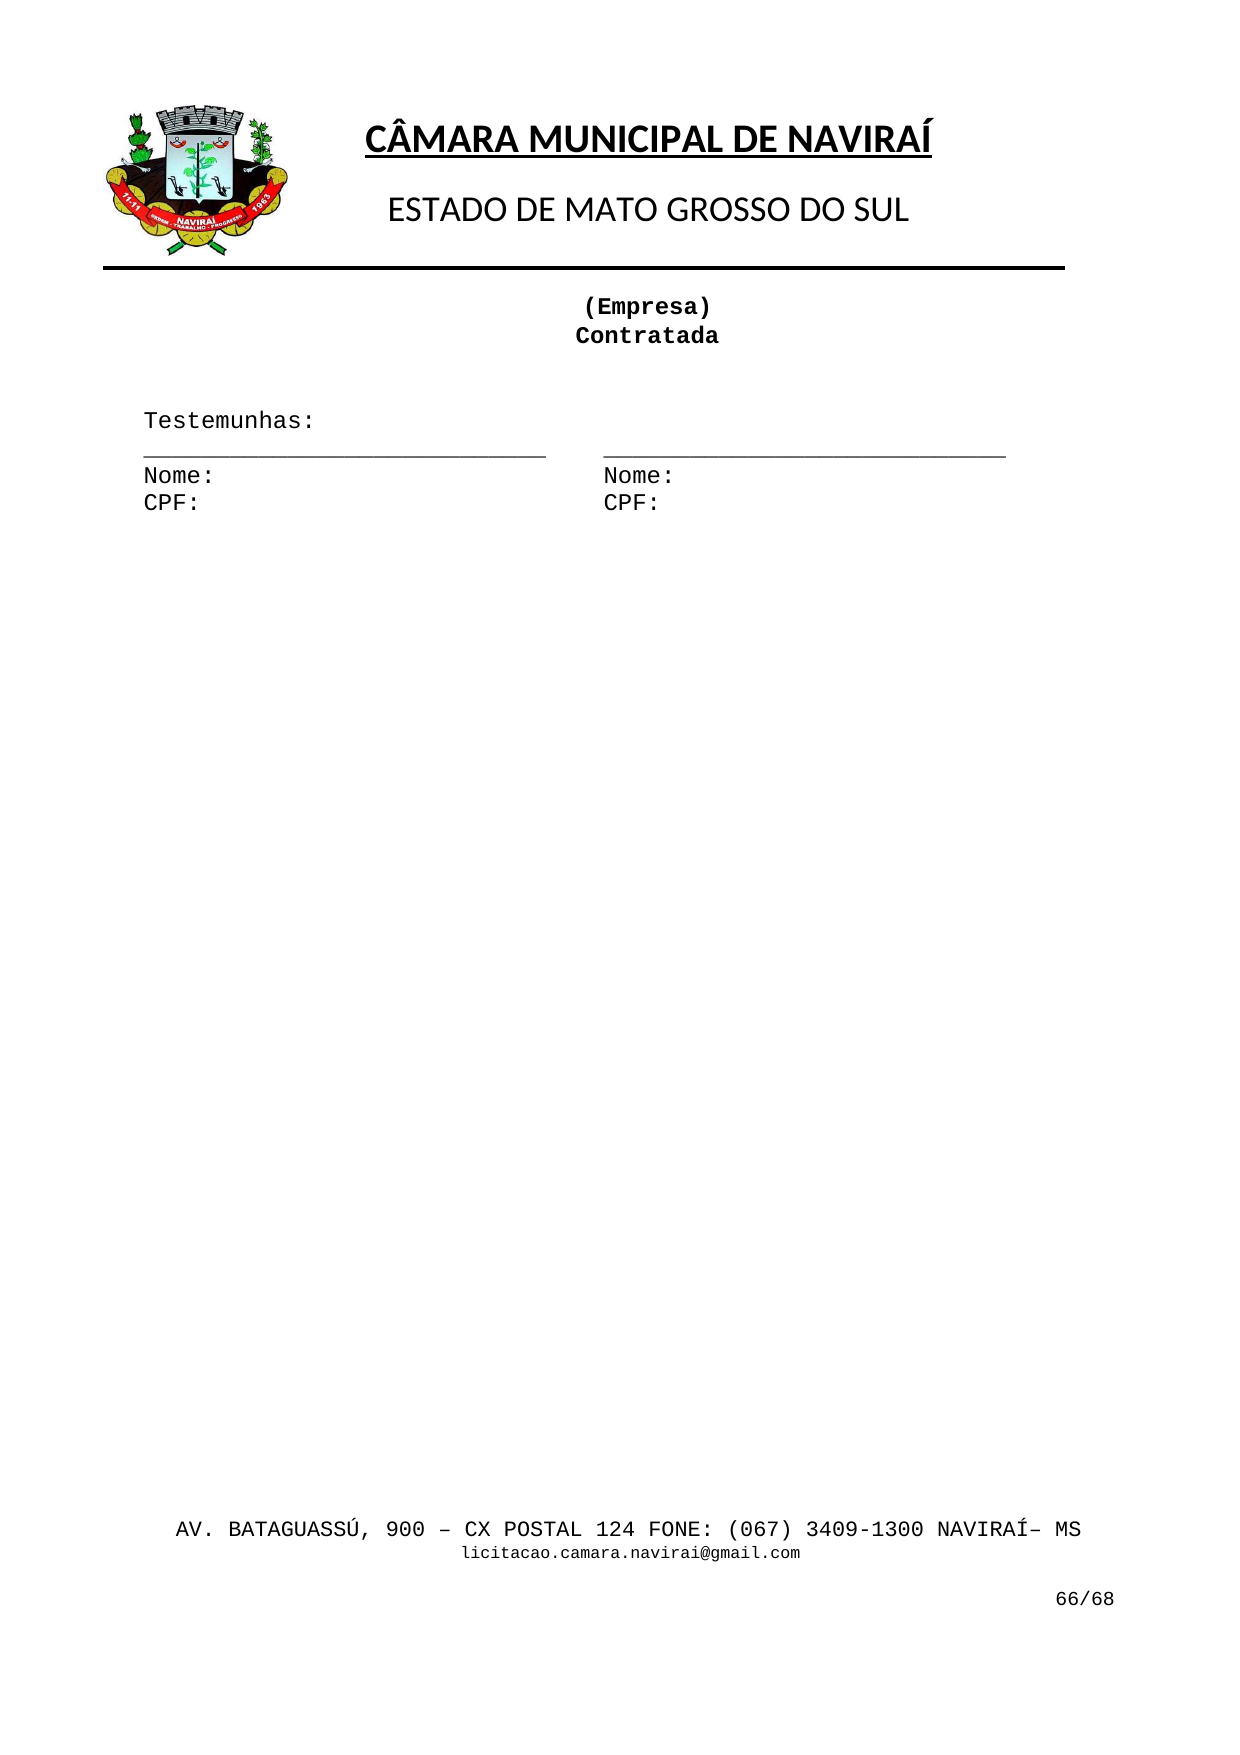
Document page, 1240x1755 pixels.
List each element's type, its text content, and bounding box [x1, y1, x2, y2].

text ____________________________ ____________________________ [143, 436, 1128, 463]
text Nome: Nome: [143, 463, 1128, 491]
text CPF: CPF: [143, 491, 1128, 518]
text Testemunhas: [143, 408, 1128, 436]
text Contratada [144, 323, 1151, 351]
text (Empresa) [144, 295, 1151, 322]
